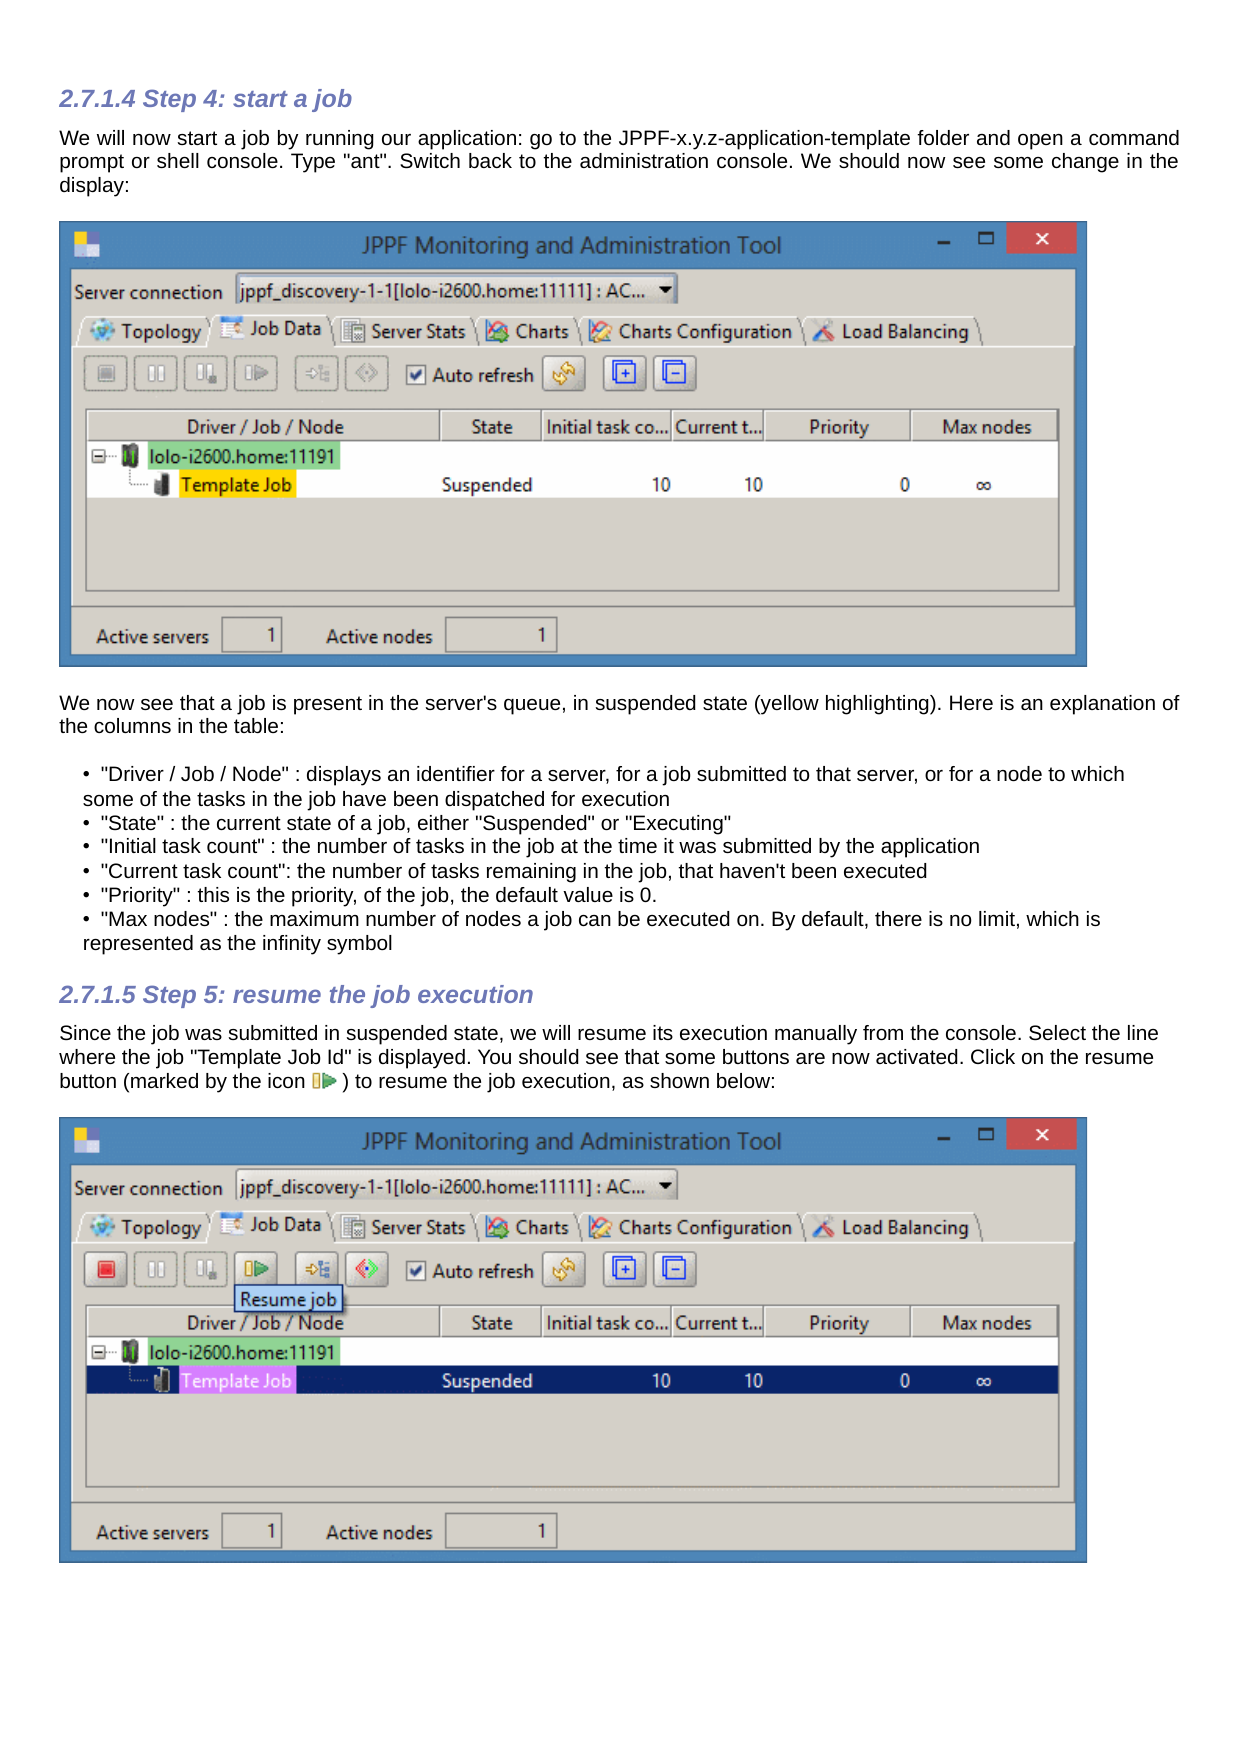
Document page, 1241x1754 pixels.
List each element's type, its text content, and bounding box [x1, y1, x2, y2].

text We will now start a job by running our application: go to the JPPF-x.y.z-application-template folder and open a command prompt or shell console. Type "ant". Switch back to the administration console. We should now see some change in the display: [59, 125, 1181, 197]
list "Driver / Job / Node" : displays an identifier for a server, for a job submitted to that server, or for a node to which some of the tasks in the job have been dispatched for execution [83, 762, 1181, 810]
picture [59, 1117, 1088, 1563]
picture [311, 1068, 337, 1094]
list "Priority" : this is the priority, of the job, the default value is 0. [83, 882, 1181, 907]
picture [59, 221, 1088, 667]
list "State" : the current state of a job, either "Suspended" or "Executing" [83, 810, 1181, 834]
text Since the job was submitted in suspended state, we will resume its execution manually from the console. Select the line where the job "Template Job Id" is displayed. You should see that some buttons are now activated. Click on the resume button (marked by the icon ) to resume the job execution, as shown below: [59, 1021, 1181, 1094]
list "Initial task count" : the number of tasks in the job at the time it was submitted by the application [83, 834, 1181, 858]
subtitle Step 5: resume the job execution [59, 979, 1181, 1008]
subtitle Step 4: start a job [59, 84, 1181, 113]
list "Max nodes" : the maximum number of nodes a job can be executed on. By default, there is no limit, which is represented as the infinity symbol [83, 907, 1181, 954]
list "Current task count": the number of tasks remaining in the job, that haven't been executed [83, 858, 1181, 882]
text We now see that a job is present in the server's queue, in suspended state (yellow highlighting). Here is an explanation of the columns in the table: [59, 690, 1181, 738]
